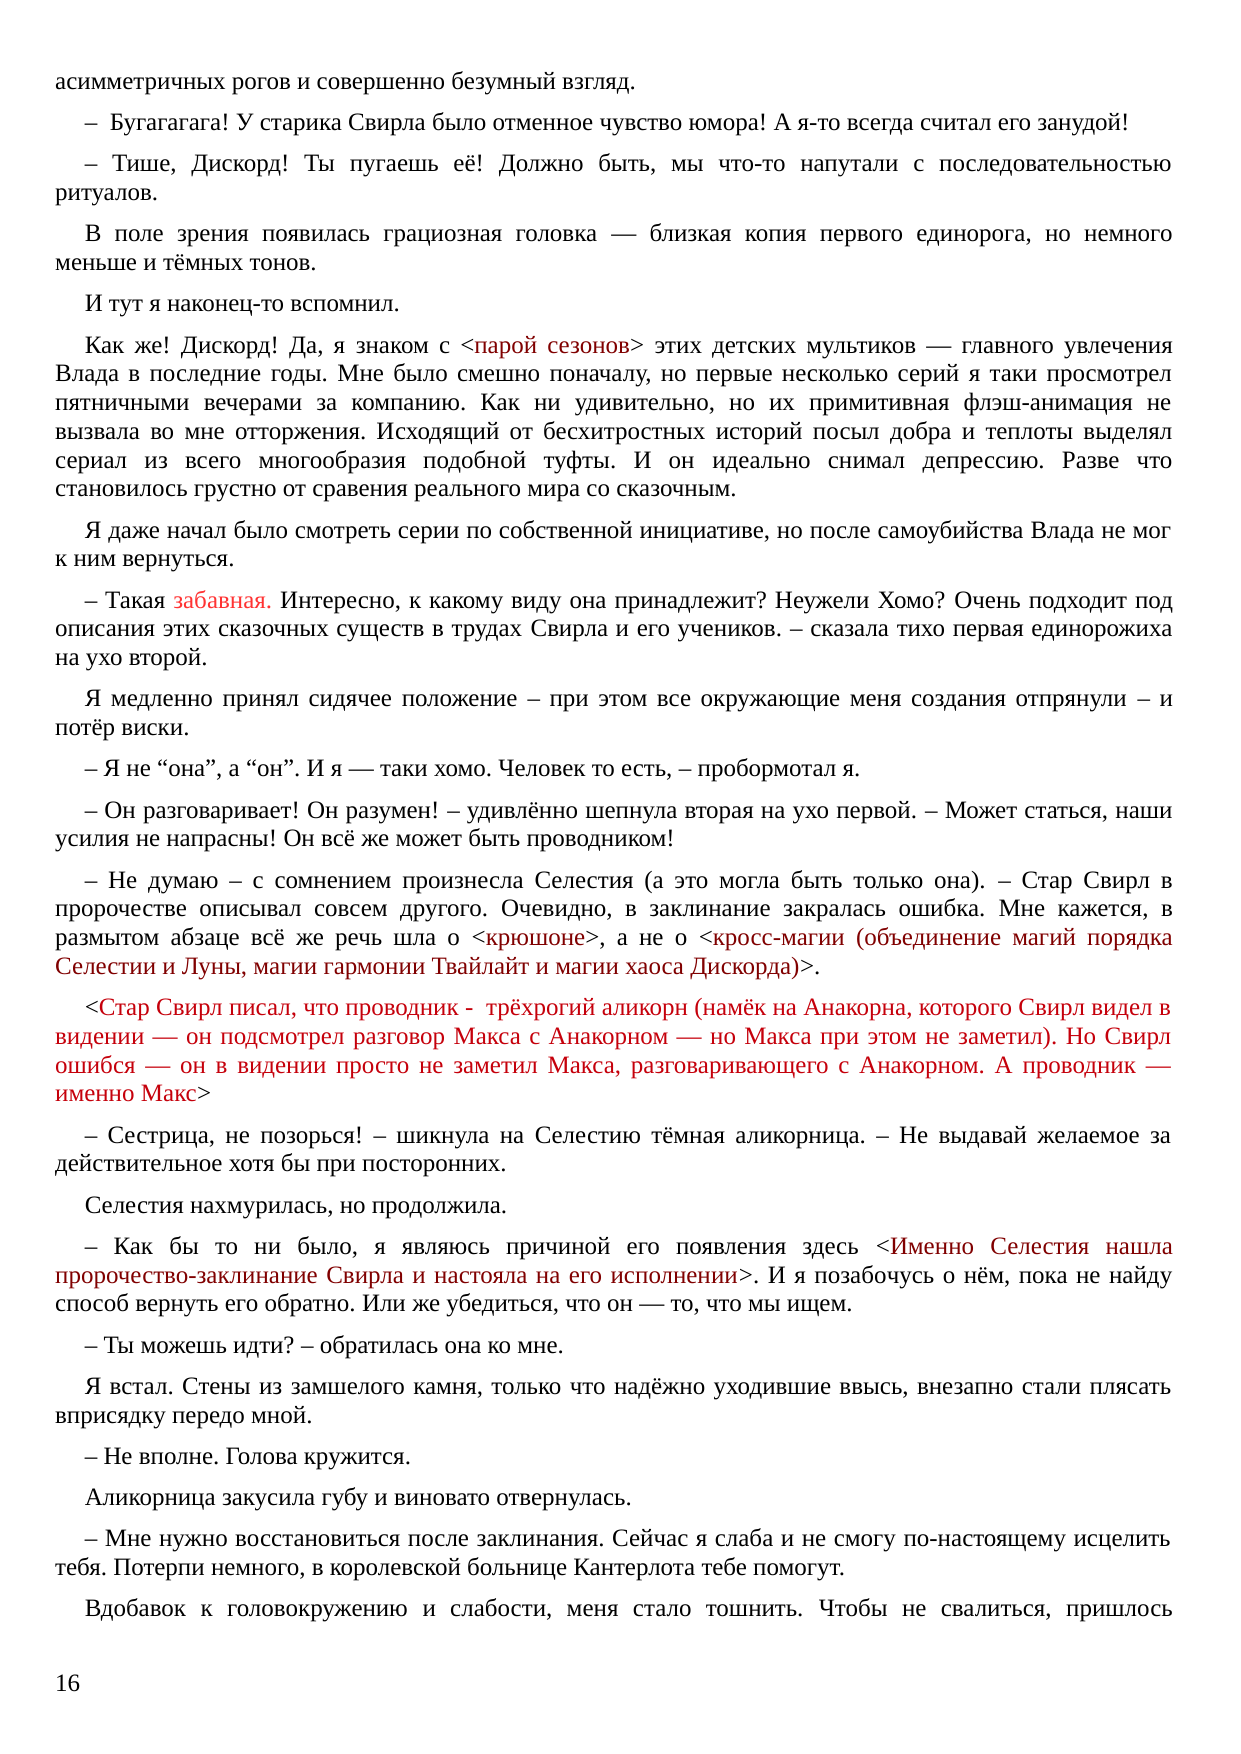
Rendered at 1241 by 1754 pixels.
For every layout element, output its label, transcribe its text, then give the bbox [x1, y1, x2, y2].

text – Не думаю – с сомнением произнесла Селестия (а это могла быть только она). – Стар Свирл в пророчестве описывал совсем другого. Очевидно, в заклинание закралась ошибка. Мне кажется, в размытом абзаце всё же речь шла о <крюшоне>, а не о <кросс-магии (объединение магий порядка Селестии и Луны, магии гармонии Твайлайт и магии хаоса Дискорда)>. [55, 865, 1173, 980]
text В поле зрения появилась грациозная головка — близкая копия первого единорога, но немного меньше и тёмных тонов. [55, 218, 1173, 276]
text Я медленно принял сидячее положение – при этом все окружающие меня создания отпрянули – и потёр виски. [55, 683, 1173, 741]
text – Тише, Дискорд! Ты пугаешь её! Должно быть, мы что-то напутали с последовательностью ритуалов. [55, 148, 1173, 206]
text И тут я наконец-то вспомнил. [55, 288, 1173, 317]
text Как же! Дискорд! Да, я знаком с <парой сезонов> этих детских мультиков — главного увлечения Влада в последние годы. Мне было смешно поначалу, но первые несколько серий я таки просмотрел пятничными вечерами за компанию. Как ни удивительно, но их примитивная флэш-анимация не вызвала во мне отторжения. Исходящий от бесхитростных историй посыл добра и теплоты выделял сериал из всего многообразия подобной туфты. И он идеально снимал депрессию. Разве что становилось грустно от сравения реального мира со сказочным. [55, 330, 1173, 502]
text – Не вполне. Голова кружится. [55, 1441, 1173, 1470]
text – Он разговаривает! Он разумен! – удивлённо шепнула вторая на ухо первой. – Может статься, наши усилия не напрасны! Он всё же может быть проводником! [55, 795, 1173, 852]
text асимметричных рогов и совершенно безумный взгляд. [55, 66, 1173, 95]
text Селестия нахмурилась, но продолжила. [55, 1190, 1173, 1218]
text – Бугагагага! У старика Свирла было отменное чувство юмора! А я-то всегда считал его занудой! [55, 107, 1173, 136]
text – Мне нужно восстановиться после заклинания. Сейчас я слаба и не смогу по-настоящему исцелить тебя. Потерпи немного, в королевской больнице Кантерлота тебе помогут. [55, 1523, 1173, 1581]
text Я даже начал было смотреть серии по собственной инициативе, но после самоубийства Влада не мог к ним вернуться. [55, 515, 1173, 572]
text – Ты можешь идти? – обратилась она ко мне. [55, 1330, 1173, 1358]
text – Сестрица, не позорься! – шикнула на Селестию тёмная аликорница. – Не выдавай желаемое за действительное хотя бы при посторонних. [55, 1120, 1173, 1177]
text – Я не “она”, а “он”. И я — таки хомо. Человек то есть, – пробормотал я. [55, 753, 1173, 782]
text – Как бы то ни было, я являюсь причиной его появления здесь <Именно Селестия нашла пророчество-заклинание Свирла и настояла на его исполнении>. И я позабочусь о нём, пока не найду способ вернуть его обратно. Или же убедиться, что он — то, что мы ищем. [55, 1231, 1173, 1317]
text Вдобавок к головокружению и слабости, меня стало тошнить. Чтобы не свалиться, пришлось [55, 1593, 1173, 1622]
text Аликорница закусила губу и виновато отвернулась. [55, 1482, 1173, 1511]
text Я встал. Стены из замшелого камня, только что надёжно уходившие ввысь, внезапно стали плясать вприсядку передо мной. [55, 1371, 1173, 1428]
text <Стар Свирл писал, что проводник - трёхрогий аликорн (намёк на Анакорна, которого Свирл видел в видении — он подсмотрел разговор Макса с Анакорном — но Макса при этом не заметил). Но Свирл ошибся — он в видении просто не заметил Макса, разговаривающего с Анакорном. А проводник — именно Макс> [55, 992, 1173, 1107]
text – Такая забавная. Интересно, к какому виду она принадлежит? Неужели Хомо? Очень подходит под описания этих сказочных существ в трудах Свирла и его учеников. – сказала тихо первая единорожиха на ухо второй. [55, 585, 1173, 671]
